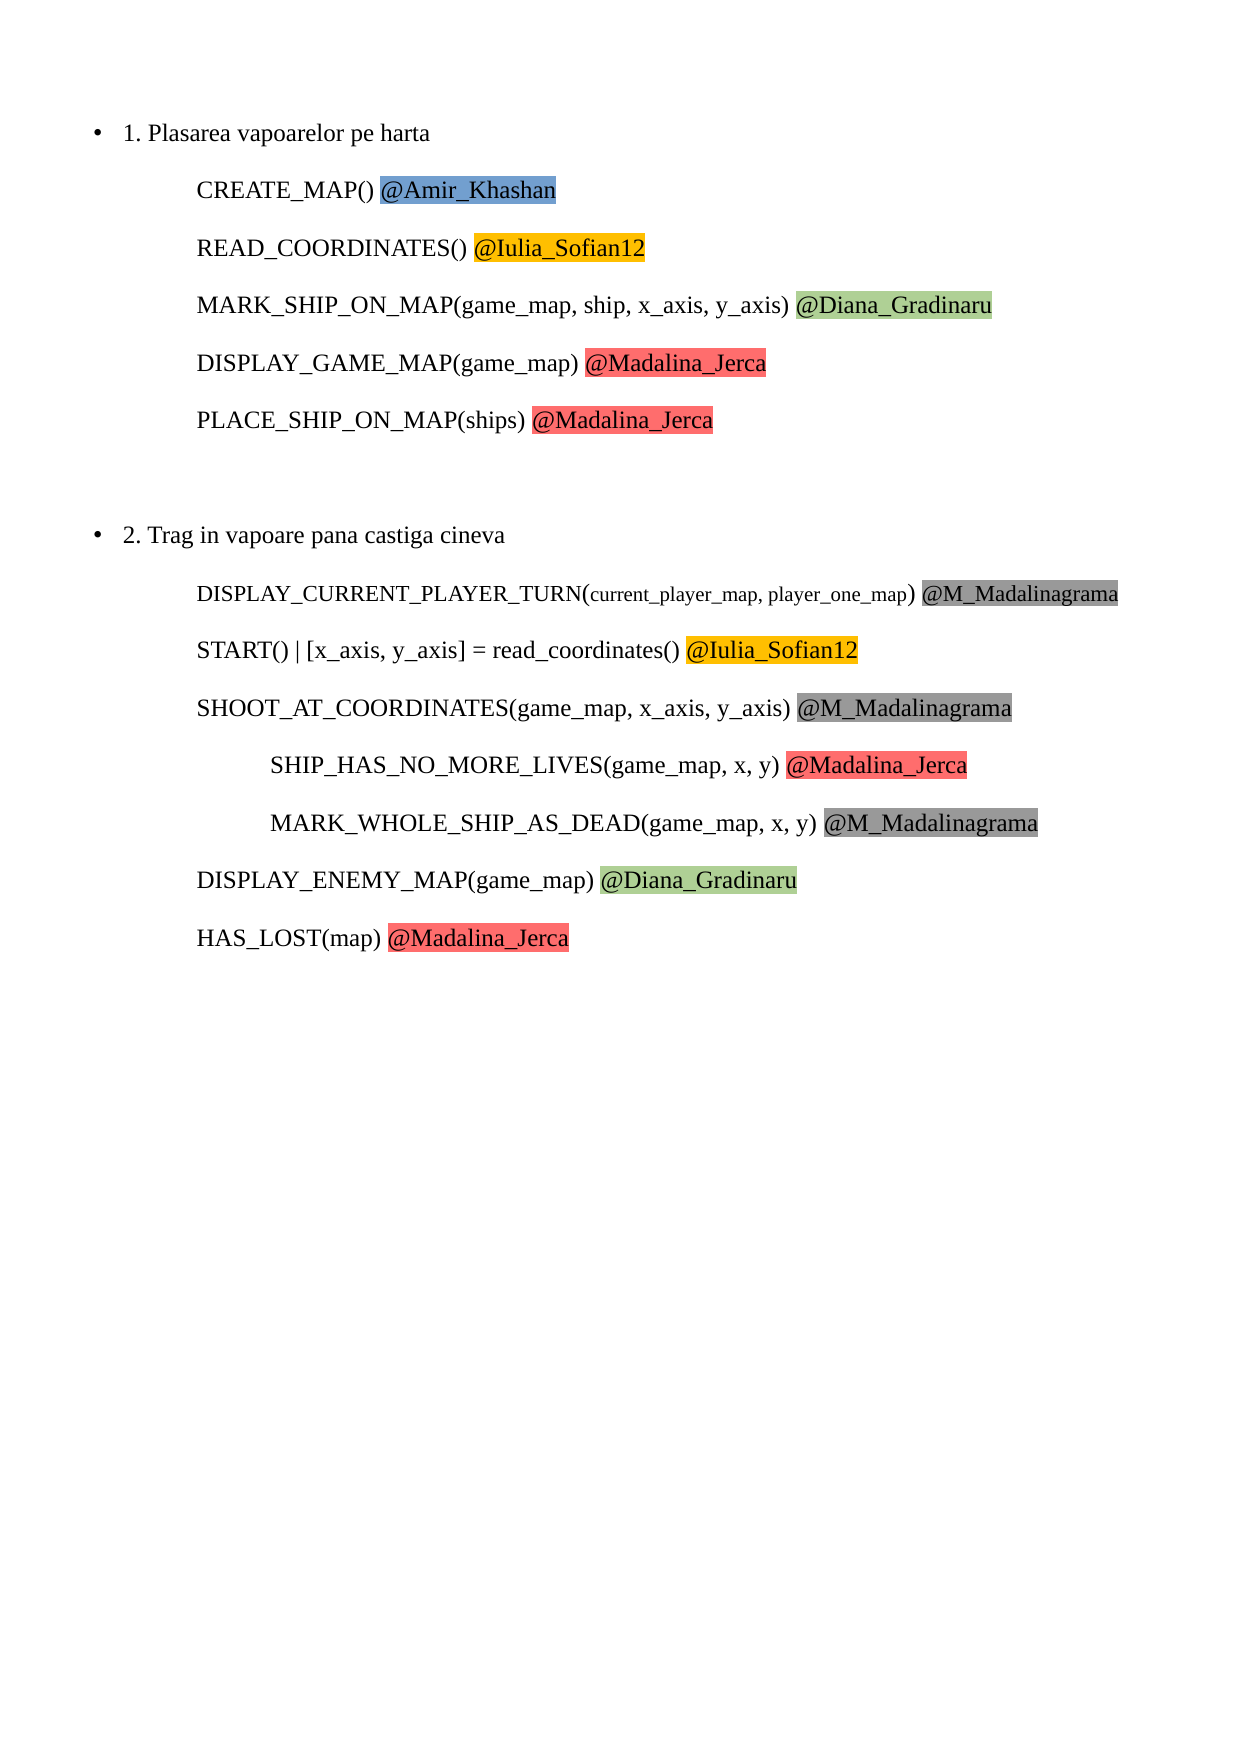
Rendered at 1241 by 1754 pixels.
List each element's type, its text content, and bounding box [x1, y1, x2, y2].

list START() | [x_axis, y_axis] = read_coordinates() @Iulia_Sofian12 [167, 636, 1123, 664]
list PLACE_SHIP_ON_MAP(ships) @Madalina_Jerca [167, 406, 1123, 434]
list 1. Plasarea vapoarelor pe harta [93, 118, 1123, 147]
list CREATE_MAP() @Amir_Khashan [167, 176, 1123, 204]
list MARK_WHOLE_SHIP_AS_DEAD(game_map, x, y) @M_Madalinagrama [241, 808, 1123, 837]
list READ_COORDINATES() @Iulia_Sofian12 [167, 233, 1123, 262]
list DISPLAY_CURRENT_PLAYER_TURN(current_player_map, player_one_map) @M_Madalinagrama [167, 578, 1123, 607]
list SHIP_HAS_NO_MORE_LIVES(game_map, x, y) @Madalina_Jerca [241, 751, 1123, 779]
list SHOOT_AT_COORDINATES(game_map, x_axis, y_axis) @M_Madalinagrama [167, 693, 1123, 722]
list DISPLAY_GAME_MAP(game_map) @Madalina_Jerca [167, 348, 1123, 377]
list MARK_SHIP_ON_MAP(game_map, ship, x_axis, y_axis) @Diana_Gradinaru [167, 291, 1123, 319]
list HAS_LOST(map) @Madalina_Jerca [167, 923, 1123, 952]
list 2. Trag in vapoare pana castiga cineva [93, 521, 1123, 549]
list DISPLAY_ENEMY_MAP(game_map) @Diana_Gradinaru [167, 866, 1123, 894]
